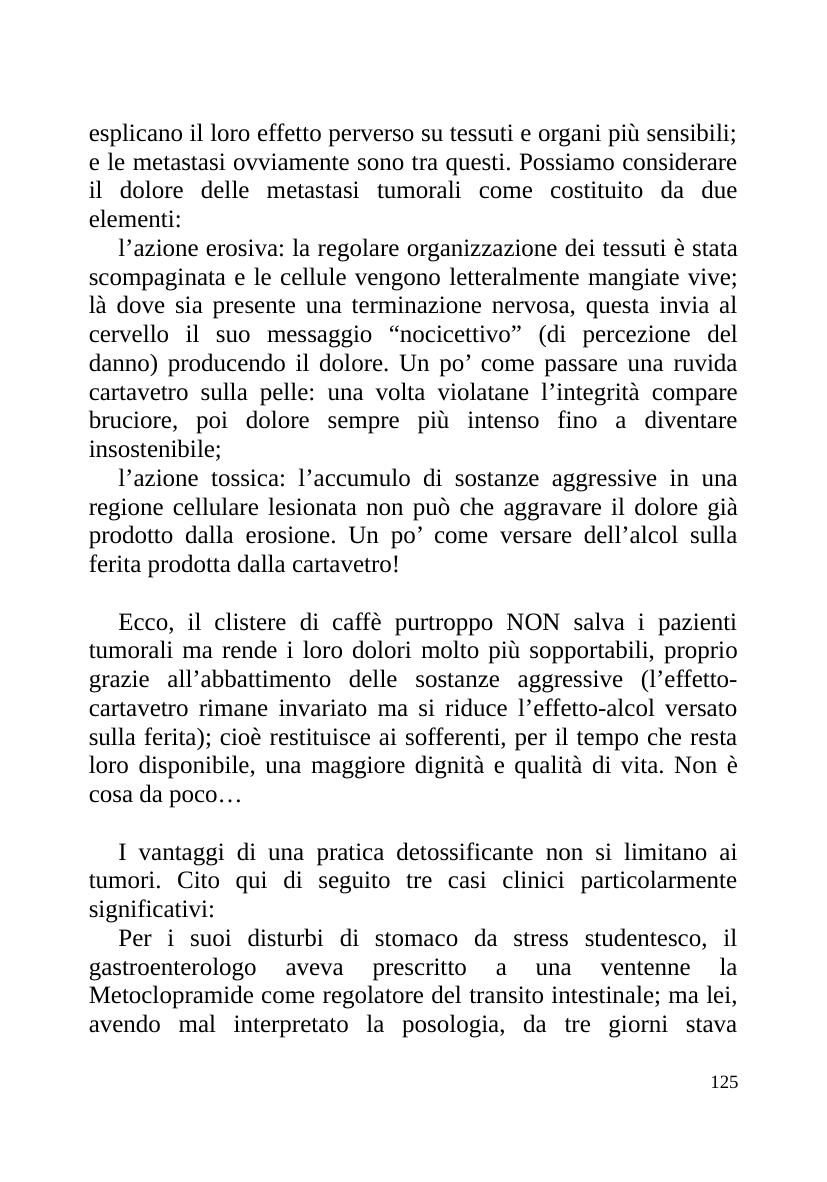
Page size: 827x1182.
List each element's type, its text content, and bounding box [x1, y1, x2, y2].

text l’azione erosiva: la regolare organizzazione dei tessuti è stata scompaginata e le cellule vengono letteralmente mangiate vive; là dove sia presente una terminazione nervosa, questa invia al cervello il suo messaggio “nocicettivo” (di percezione del danno) producendo il dolore. Un po’ come passare una ruvida cartavetro sulla pelle: una volta violatane l’integrità compare bruciore, poi dolore sempre più intenso fino a diventare insostenibile; [88, 233, 738, 463]
text Per i suoi disturbi di stomaco da stress studentesco, il gastroenterologo aveva prescritto a una ventenne la Metoclopramide come regolatore del transito intestinale; ma lei, avendo mal interpretato la posologia, da tre giorni stava [88, 923, 738, 1038]
text Ecco, il clistere di caffè purtroppo NON salva i pazienti tumorali ma rende i loro dolori molto più sopportabili, proprio grazie all’abbattimento delle sostanze aggressive (l’effetto-cartavetro rimane invariato ma si riduce l’effetto-alcol versato sulla ferita); cioè restituisce ai sofferenti, per il tempo che resta loro disponibile, una maggiore dignità e qualità di vita. Non è cosa da poco… [88, 607, 738, 808]
text I vantaggi di una pratica detossificante non si limitano ai tumori. Cito qui di seguito tre casi clinici particolarmente significativi: [88, 837, 738, 923]
text esplicano il loro effetto perverso su tessuti e organi più sensibili; e le metastasi ovviamente sono tra questi. Possiamo considerare il dolore delle metastasi tumorali come costituito da due elementi: [88, 118, 738, 233]
text l’azione tossica: l’accumulo di sostanze aggressive in una regione cellulare lesionata non può che aggravare il dolore già prodotto dalla erosione. Un po’ come versare dell’alcol sulla ferita prodotta dalla cartavetro! [88, 463, 738, 578]
